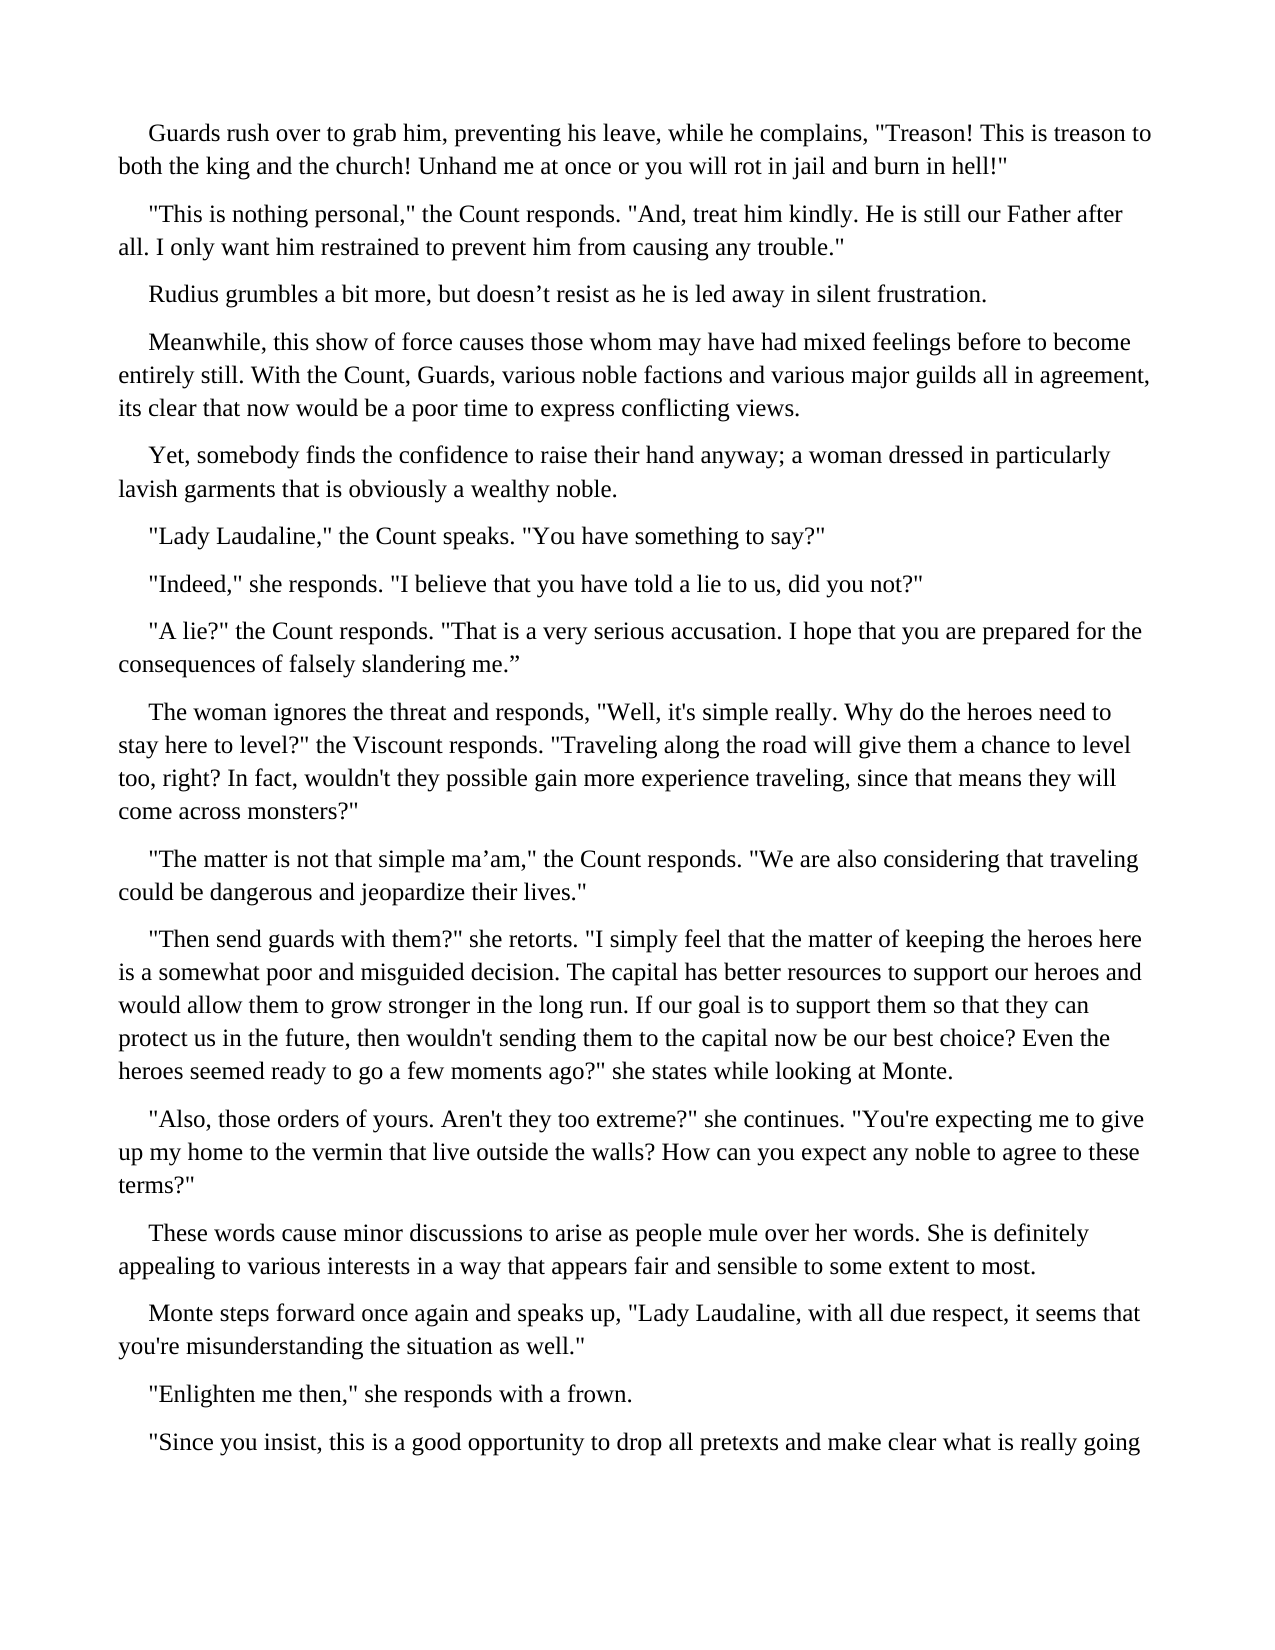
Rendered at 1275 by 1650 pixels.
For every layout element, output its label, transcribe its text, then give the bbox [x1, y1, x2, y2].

text "Since you insist, this is a good opportunity to drop all pretexts and make clear what is really going [118, 1427, 1157, 1455]
text Guards rush over to grab him, preventing his leave, while he complains, "Treason! This is treason to both the king and the church! Unhand me at once or you will rot in jail and burn in hell!" [118, 118, 1157, 180]
text Rudius grumbles a bit more, but doesn’t resist as he is led away in silent frustration. [118, 279, 1157, 308]
text Meanwhile, this show of force causes those whom may have had mixed feelings before to become entirely still. With the Count, Guards, various noble factions and various major guilds all in agreement, its clear that now would be a poor time to express conflicting views. [118, 327, 1157, 422]
text "Also, those orders of yours. Aren't they too extreme?" she continues. "You're expecting me to give up my home to the vermin that live outside the walls? How can you expect any noble to agree to these terms?" [118, 1104, 1157, 1199]
text "A lie?" the Count responds. "That is a very serious accusation. I hope that you are prepared for the consequences of falsely slandering me.” [118, 616, 1157, 678]
text "Then send guards with them?" she retorts. "I simply feel that the matter of keeping the heroes here is a somewhat poor and misguided decision. The capital has better resources to support our heroes and would allow them to grow stronger in the long run. If our goal is to support them so that they can protect us in the future, then wouldn't sending them to the capital now be our best choice? Even the heroes seemed ready to go a few moments ago?" she states while looking at Monte. [118, 924, 1157, 1085]
text "Lady Laudaline," the Count speaks. "You have something to say?" [118, 521, 1157, 550]
text The woman ignores the threat and responds, "Well, it's simple really. Why do the heroes need to stay here to level?" the Viscount responds. "Traveling along the road will give them a chance to level too, right? In fact, wouldn't they possible gain more experience traveling, since that means they will come across monsters?" [118, 697, 1157, 825]
text These words cause minor discussions to arise as people mule over her words. She is definitely appealing to various interests in a way that appears fair and sensible to some extent to most. [118, 1218, 1157, 1279]
text Yet, somebody finds the confidence to raise their hand anyway; a woman dressed in particularly lavish garments that is obviously a wealthy noble. [118, 441, 1157, 502]
text Monte steps forward once again and speaks up, "Lady Laudaline, with all due respect, it seems that you're misunderstanding the situation as well." [118, 1298, 1157, 1360]
text "Indeed," she responds. "I believe that you have told a lie to us, did you not?" [118, 569, 1157, 598]
text "The matter is not that simple ma’am," the Count responds. "We are also considering that traveling could be dangerous and jeopardize their lives." [118, 844, 1157, 906]
text "Enlighten me then," she responds with a frown. [118, 1379, 1157, 1408]
text "This is nothing personal," the Count responds. "And, treat him kindly. He is still our Father after all. I only want him restrained to prevent him from causing any trouble." [118, 199, 1157, 261]
